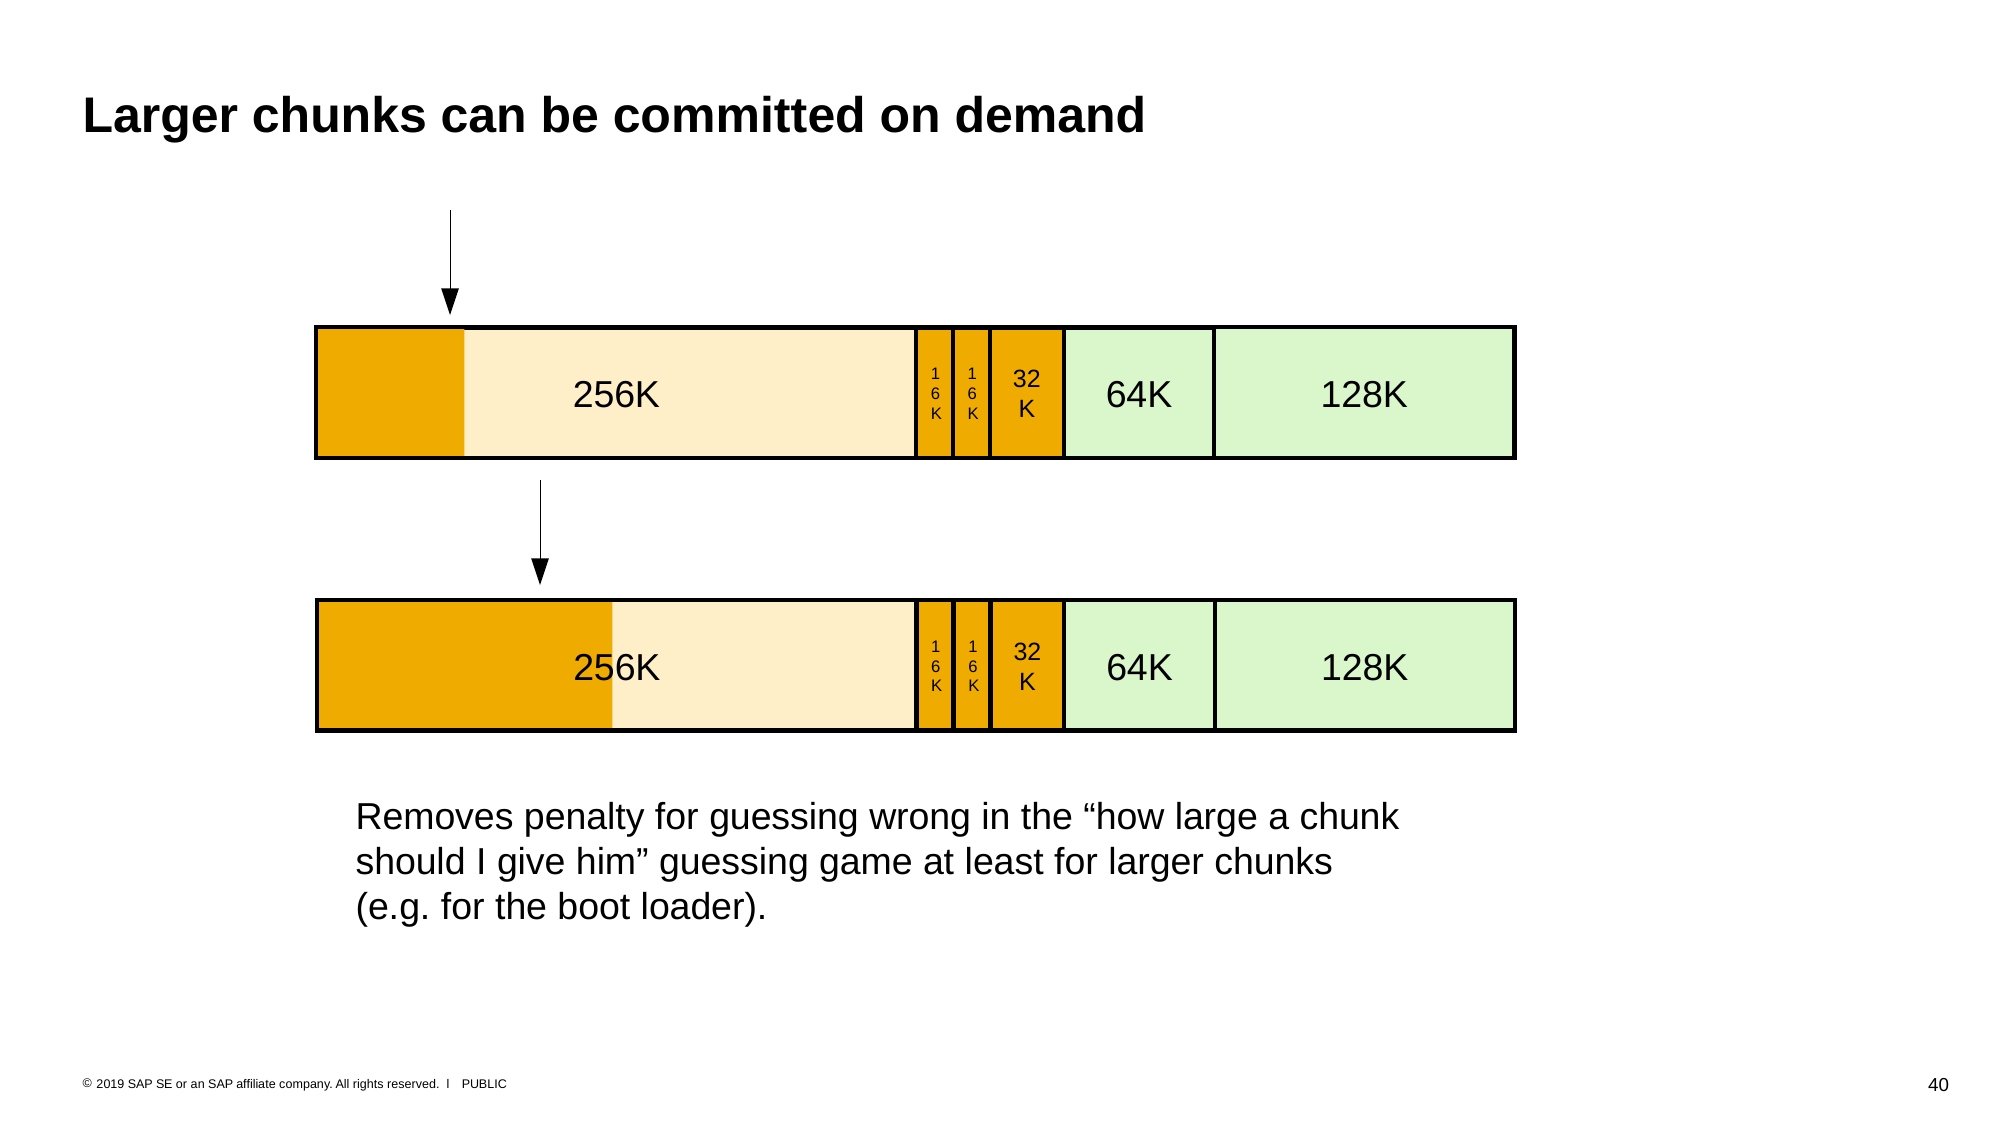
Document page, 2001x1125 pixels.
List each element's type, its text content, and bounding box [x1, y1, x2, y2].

text_box 128K [1214, 602, 1513, 728]
list Removes penalty for guessing wrong in the “how large a chunk should I give him” guessing game at least for larger chunks (e.g. for the boot loader). [326, 791, 1411, 961]
text_box 16K [953, 602, 991, 728]
title Larger chunks can be committed on demand [82, 82, 1918, 144]
text_box 256K [465, 329, 916, 456]
text_box 64K [1064, 329, 1214, 456]
text_box [319, 602, 465, 728]
text_box 16K [916, 602, 953, 728]
text_box 16K [916, 329, 952, 456]
text_box 128K [1214, 329, 1512, 456]
text_box 32K [991, 602, 1065, 728]
text_box 64K [1065, 602, 1214, 728]
text_box 16K [952, 329, 990, 456]
text_box 32K [990, 329, 1064, 456]
text_box 256K [465, 602, 916, 728]
text_box [318, 329, 465, 456]
